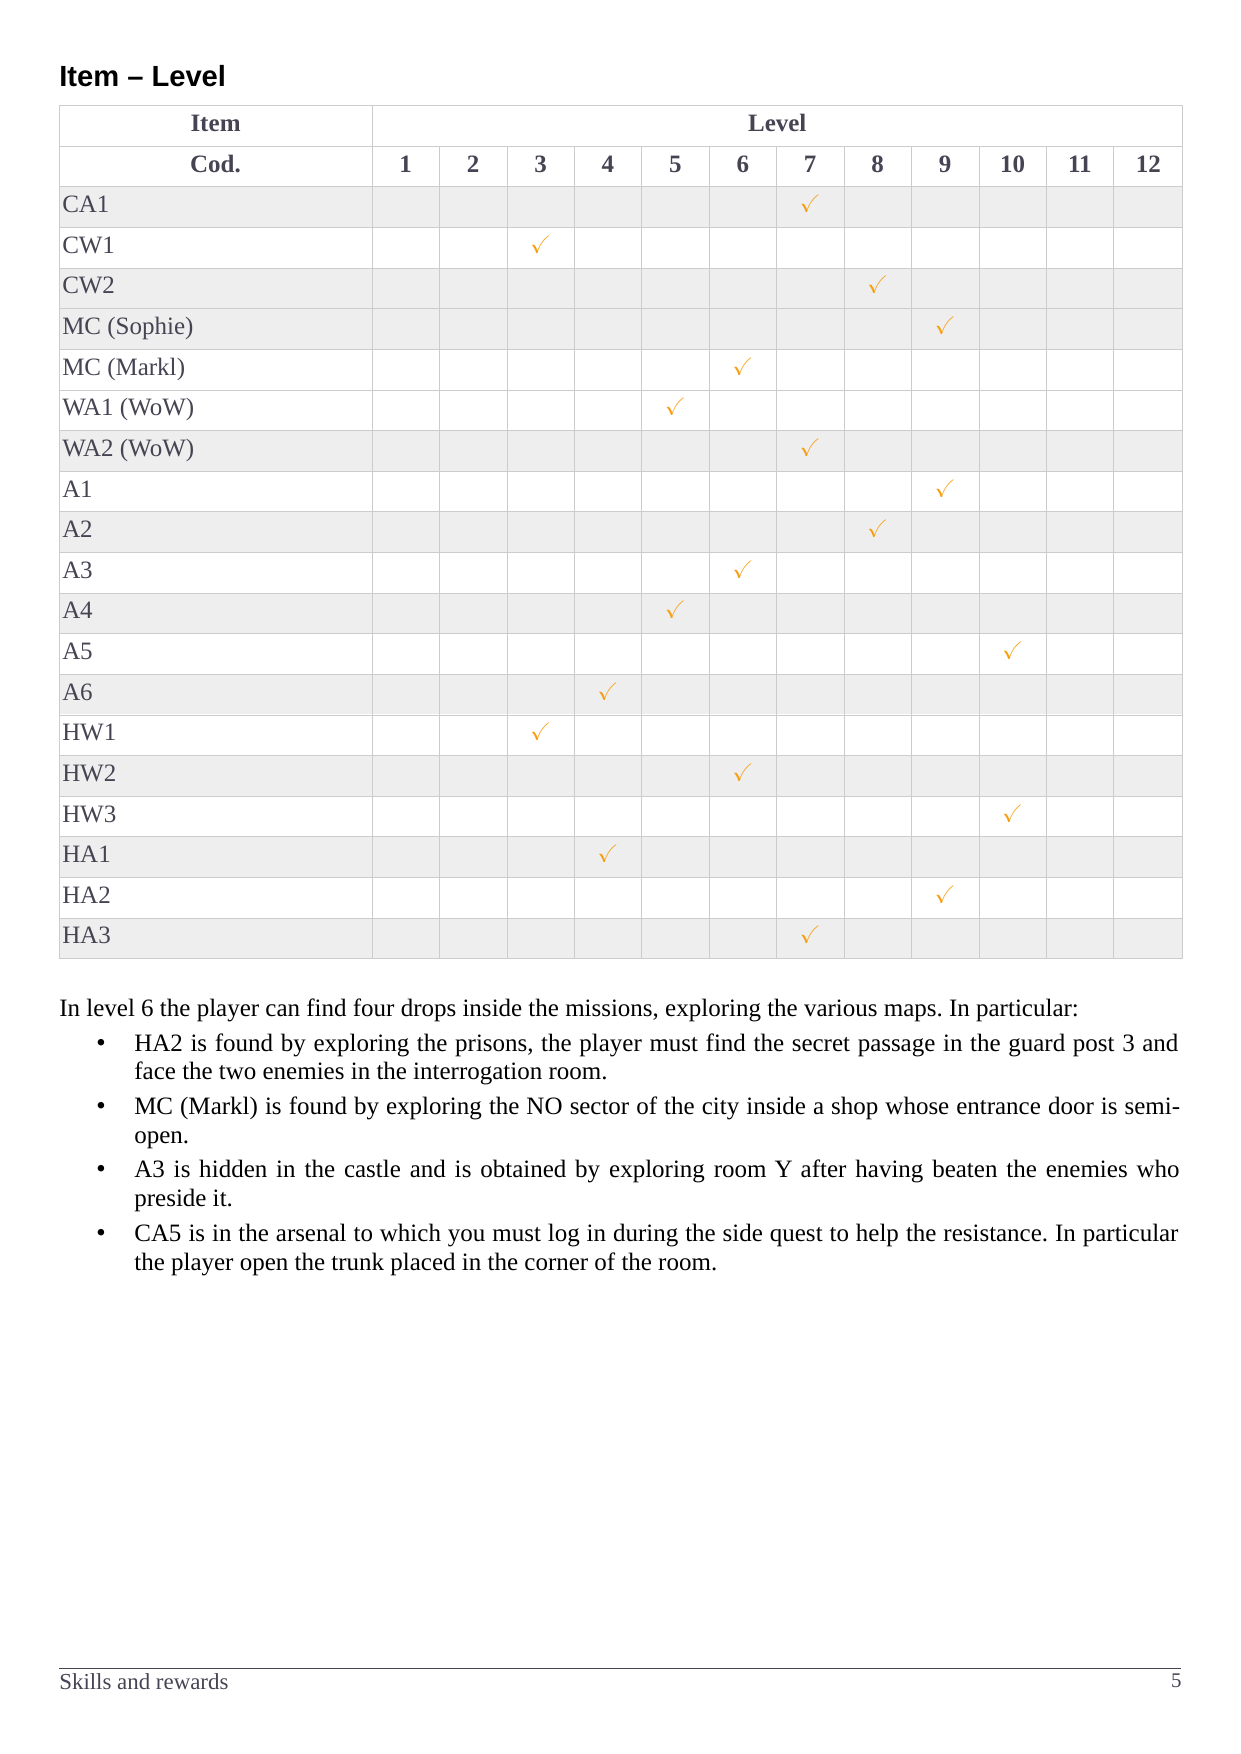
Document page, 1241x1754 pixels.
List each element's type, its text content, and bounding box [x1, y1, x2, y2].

table_cell [1047, 553, 1113, 593]
table_cell [1047, 512, 1113, 552]
table_cell 10 [980, 147, 1046, 186]
table_cell HA2 [60, 878, 372, 918]
table_cell WA1 (WoW) [60, 391, 372, 430]
table_cell [440, 512, 507, 552]
table_cell [508, 837, 574, 877]
table_cell [777, 756, 844, 796]
table_cell [777, 675, 844, 714]
table_cell [777, 553, 844, 593]
table_cell [575, 553, 641, 593]
table_cell [642, 553, 709, 593]
table_cell [575, 228, 641, 268]
table_cell [1047, 675, 1113, 714]
table_cell [845, 716, 911, 755]
table_cell [575, 634, 641, 674]
table_cell A4 [60, 594, 372, 633]
table_cell [1047, 919, 1113, 958]
table_cell 6 [710, 147, 776, 186]
table_cell [912, 187, 979, 227]
table_cell ✓ [508, 228, 574, 268]
table_cell [575, 309, 641, 349]
table_cell [710, 431, 776, 471]
table_cell [845, 594, 911, 633]
table_cell [777, 391, 844, 430]
table_cell [373, 309, 439, 349]
table_cell ✓ [710, 553, 776, 593]
table_cell [912, 756, 979, 796]
table_cell [912, 350, 979, 389]
table_cell [373, 472, 439, 511]
table_cell [1047, 594, 1113, 633]
table_cell [845, 553, 911, 593]
table_cell [642, 187, 709, 227]
table_cell [912, 675, 979, 714]
table_cell [912, 512, 979, 552]
table_cell [508, 878, 574, 918]
table_cell [980, 472, 1046, 511]
table_cell [710, 919, 776, 958]
table_cell [777, 228, 844, 268]
table_cell [710, 269, 776, 308]
table_cell [710, 837, 776, 877]
table_cell [1047, 431, 1113, 471]
table_cell [912, 553, 979, 593]
table_cell [1114, 187, 1182, 227]
table_cell [845, 837, 911, 877]
table_cell [575, 716, 641, 755]
table_cell [710, 391, 776, 430]
table_cell [845, 797, 911, 836]
table_cell [373, 675, 439, 714]
table_cell [912, 837, 979, 877]
table_cell 1 [373, 147, 439, 186]
table_cell [440, 472, 507, 511]
table_cell [575, 797, 641, 836]
table_cell [777, 269, 844, 308]
table_cell 5 [642, 147, 709, 186]
table_cell [373, 512, 439, 552]
table_cell A1 [60, 472, 372, 511]
table_cell CA1 [60, 187, 372, 227]
table_cell ✓ [845, 269, 911, 308]
table_cell [710, 594, 776, 633]
table_cell [980, 228, 1046, 268]
table_cell [373, 716, 439, 755]
table_cell ✓ [777, 187, 844, 227]
table_cell [980, 553, 1046, 593]
table_cell [508, 269, 574, 308]
table_cell [440, 391, 507, 430]
table_cell [373, 431, 439, 471]
table_cell [710, 309, 776, 349]
list MC (Markl) is found by exploring the NO sector of the city inside a shop whose entrance door is semi-open. [97, 1091, 1181, 1149]
table_cell [777, 797, 844, 836]
table_cell CW2 [60, 269, 372, 308]
table_cell [1114, 309, 1182, 349]
table_cell 8 [845, 147, 911, 186]
table_cell [575, 878, 641, 918]
table_cell A6 [60, 675, 372, 714]
table_cell [1114, 594, 1182, 633]
table_cell [1047, 228, 1113, 268]
table_cell [642, 431, 709, 471]
table_cell ✓ [642, 391, 709, 430]
table_cell ✓ [777, 431, 844, 471]
table_cell HW1 [60, 716, 372, 755]
table_cell [373, 837, 439, 877]
table_cell [1114, 878, 1182, 918]
table_cell [440, 675, 507, 714]
table_cell [1114, 553, 1182, 593]
text In level 6 the player can find four drops inside the missions, exploring the various maps. In particular: [59, 993, 1181, 1022]
table_cell ✓ [508, 716, 574, 755]
table_cell ✓ [710, 756, 776, 796]
table_cell [575, 391, 641, 430]
table_cell [1114, 472, 1182, 511]
table_cell [1114, 919, 1182, 958]
table_cell [710, 634, 776, 674]
table_cell [575, 919, 641, 958]
table_cell [1047, 391, 1113, 430]
table_cell [980, 837, 1046, 877]
table_cell [575, 187, 641, 227]
table_cell [845, 675, 911, 714]
table_cell [1114, 350, 1182, 389]
table_cell [845, 756, 911, 796]
table_cell [1114, 837, 1182, 877]
table_cell [777, 512, 844, 552]
table_cell [440, 797, 507, 836]
table_cell [642, 756, 709, 796]
table_cell [642, 472, 709, 511]
table_cell [845, 228, 911, 268]
table_cell [845, 187, 911, 227]
table_cell [980, 919, 1046, 958]
table_cell [1114, 228, 1182, 268]
table_cell [777, 837, 844, 877]
table_cell [980, 309, 1046, 349]
table_cell [980, 350, 1046, 389]
table_cell [508, 594, 574, 633]
table_cell [980, 675, 1046, 714]
table_cell [1047, 878, 1113, 918]
table_cell [440, 878, 507, 918]
table_cell [642, 716, 709, 755]
table_cell [508, 187, 574, 227]
table_cell [1114, 269, 1182, 308]
table_cell [373, 634, 439, 674]
table_cell ✓ [845, 512, 911, 552]
table_cell [1114, 391, 1182, 430]
table_cell [1114, 756, 1182, 796]
table_cell [440, 228, 507, 268]
table_cell [1047, 716, 1113, 755]
table_cell [980, 512, 1046, 552]
table_cell [777, 309, 844, 349]
table_cell [440, 634, 507, 674]
table_cell [575, 269, 641, 308]
table_cell [980, 756, 1046, 796]
table_cell [642, 350, 709, 389]
subtitle Item – Level [59, 59, 1181, 93]
table_cell [373, 594, 439, 633]
table_cell [440, 837, 507, 877]
table_cell [440, 594, 507, 633]
table_cell HA1 [60, 837, 372, 877]
table_header Item [60, 106, 372, 146]
table_cell [642, 675, 709, 714]
table_cell A2 [60, 512, 372, 552]
table_cell [1047, 837, 1113, 877]
table_cell [440, 309, 507, 349]
table_cell [912, 594, 979, 633]
list A3 is hidden in the castle and is obtained by exploring room Y after having beaten the enemies who preside it. [97, 1154, 1181, 1212]
table_cell [710, 716, 776, 755]
table_cell [845, 878, 911, 918]
table_cell [373, 797, 439, 836]
table_cell MC (Sophie) [60, 309, 372, 349]
table_cell [1114, 634, 1182, 674]
table_cell 11 [1047, 147, 1113, 186]
table_cell [575, 594, 641, 633]
table_cell 3 [508, 147, 574, 186]
table_cell [777, 594, 844, 633]
table_cell [440, 431, 507, 471]
table_cell HW3 [60, 797, 372, 836]
table_cell [575, 756, 641, 796]
table_cell [710, 797, 776, 836]
table_cell [575, 512, 641, 552]
table_cell [710, 878, 776, 918]
table_cell [508, 350, 574, 389]
table_cell WA2 (WoW) [60, 431, 372, 471]
table_cell [1047, 472, 1113, 511]
table_cell A5 [60, 634, 372, 674]
table_cell ✓ [980, 634, 1046, 674]
table_cell [373, 228, 439, 268]
table_cell [642, 269, 709, 308]
table_header Level [373, 106, 1182, 146]
table_cell [845, 309, 911, 349]
table_cell ✓ [642, 594, 709, 633]
table_cell ✓ [575, 837, 641, 877]
table_cell [508, 756, 574, 796]
table_cell [845, 391, 911, 430]
table_cell [508, 797, 574, 836]
table_cell [508, 919, 574, 958]
table_cell [980, 391, 1046, 430]
table_cell [980, 716, 1046, 755]
table_cell [710, 228, 776, 268]
table_cell ✓ [912, 309, 979, 349]
table_cell [440, 553, 507, 593]
table_cell [642, 837, 709, 877]
table_cell [912, 391, 979, 430]
table_cell [508, 512, 574, 552]
table_cell Cod. [60, 147, 372, 186]
table_cell [373, 756, 439, 796]
table_cell [845, 431, 911, 471]
table_cell 4 [575, 147, 641, 186]
table_cell CW1 [60, 228, 372, 268]
table_cell [1047, 797, 1113, 836]
table_cell [980, 269, 1046, 308]
table_cell [1047, 634, 1113, 674]
table_cell [1114, 797, 1182, 836]
table_cell [642, 634, 709, 674]
table_cell [710, 187, 776, 227]
table_cell 2 [440, 147, 507, 186]
table_cell [1047, 187, 1113, 227]
table_cell [1114, 431, 1182, 471]
list CA5 is in the arsenal to which you must log in during the side quest to help the resistance. In particular the player open the trunk placed in the corner of the room. [97, 1218, 1181, 1276]
table_cell [373, 187, 439, 227]
table_cell [710, 512, 776, 552]
table_cell 7 [777, 147, 844, 186]
table_cell [1114, 675, 1182, 714]
table_cell [440, 919, 507, 958]
table_cell [642, 309, 709, 349]
table_cell [845, 919, 911, 958]
table_cell [912, 716, 979, 755]
table_cell [845, 472, 911, 511]
table_cell [777, 716, 844, 755]
table_cell [642, 228, 709, 268]
table_cell [440, 187, 507, 227]
table_cell [575, 431, 641, 471]
table_cell [980, 594, 1046, 633]
table_cell [508, 472, 574, 511]
list HA2 is found by exploring the prisons, the player must find the secret passage in the guard post 3 and face the two enemies in the interrogation room. [97, 1028, 1181, 1085]
table_cell [373, 553, 439, 593]
table_cell [845, 350, 911, 389]
table_cell [508, 431, 574, 471]
table_cell [980, 431, 1046, 471]
table_cell [1114, 716, 1182, 755]
table_cell [642, 512, 709, 552]
table_cell [1047, 350, 1113, 389]
table_cell ✓ [710, 350, 776, 389]
table_cell [642, 919, 709, 958]
table_cell [912, 269, 979, 308]
table_cell 9 [912, 147, 979, 186]
table_cell ✓ [912, 472, 979, 511]
table_cell [777, 472, 844, 511]
table_cell [777, 350, 844, 389]
table_cell [980, 878, 1046, 918]
table_cell HW2 [60, 756, 372, 796]
table_cell [373, 919, 439, 958]
table_cell [508, 634, 574, 674]
table_cell 12 [1114, 147, 1182, 186]
table_cell ✓ [980, 797, 1046, 836]
table_cell [508, 309, 574, 349]
table_cell [373, 350, 439, 389]
table_cell [440, 269, 507, 308]
table_cell [1114, 512, 1182, 552]
table_cell [575, 350, 641, 389]
table_cell [373, 391, 439, 430]
table_cell [373, 269, 439, 308]
table_cell MC (Markl) [60, 350, 372, 389]
table_cell ✓ [777, 919, 844, 958]
table_cell [777, 634, 844, 674]
table_cell [1047, 309, 1113, 349]
table_cell A3 [60, 553, 372, 593]
table_cell [912, 228, 979, 268]
table_cell [912, 634, 979, 674]
table_cell [440, 716, 507, 755]
table_cell HA3 [60, 919, 372, 958]
table_cell [912, 431, 979, 471]
table_cell [373, 878, 439, 918]
table_cell [642, 797, 709, 836]
table_cell [508, 391, 574, 430]
table_cell [508, 675, 574, 714]
table_cell ✓ [575, 675, 641, 714]
table_cell ✓ [912, 878, 979, 918]
table_cell [980, 187, 1046, 227]
table_cell [912, 919, 979, 958]
table_cell [710, 675, 776, 714]
table_cell [440, 350, 507, 389]
table_cell [1047, 269, 1113, 308]
table_cell [575, 472, 641, 511]
table_cell [1047, 756, 1113, 796]
table_cell [912, 797, 979, 836]
table_cell [642, 878, 709, 918]
table_cell [710, 472, 776, 511]
table_cell [440, 756, 507, 796]
table_cell [845, 634, 911, 674]
table_cell [508, 553, 574, 593]
table_cell [777, 878, 844, 918]
